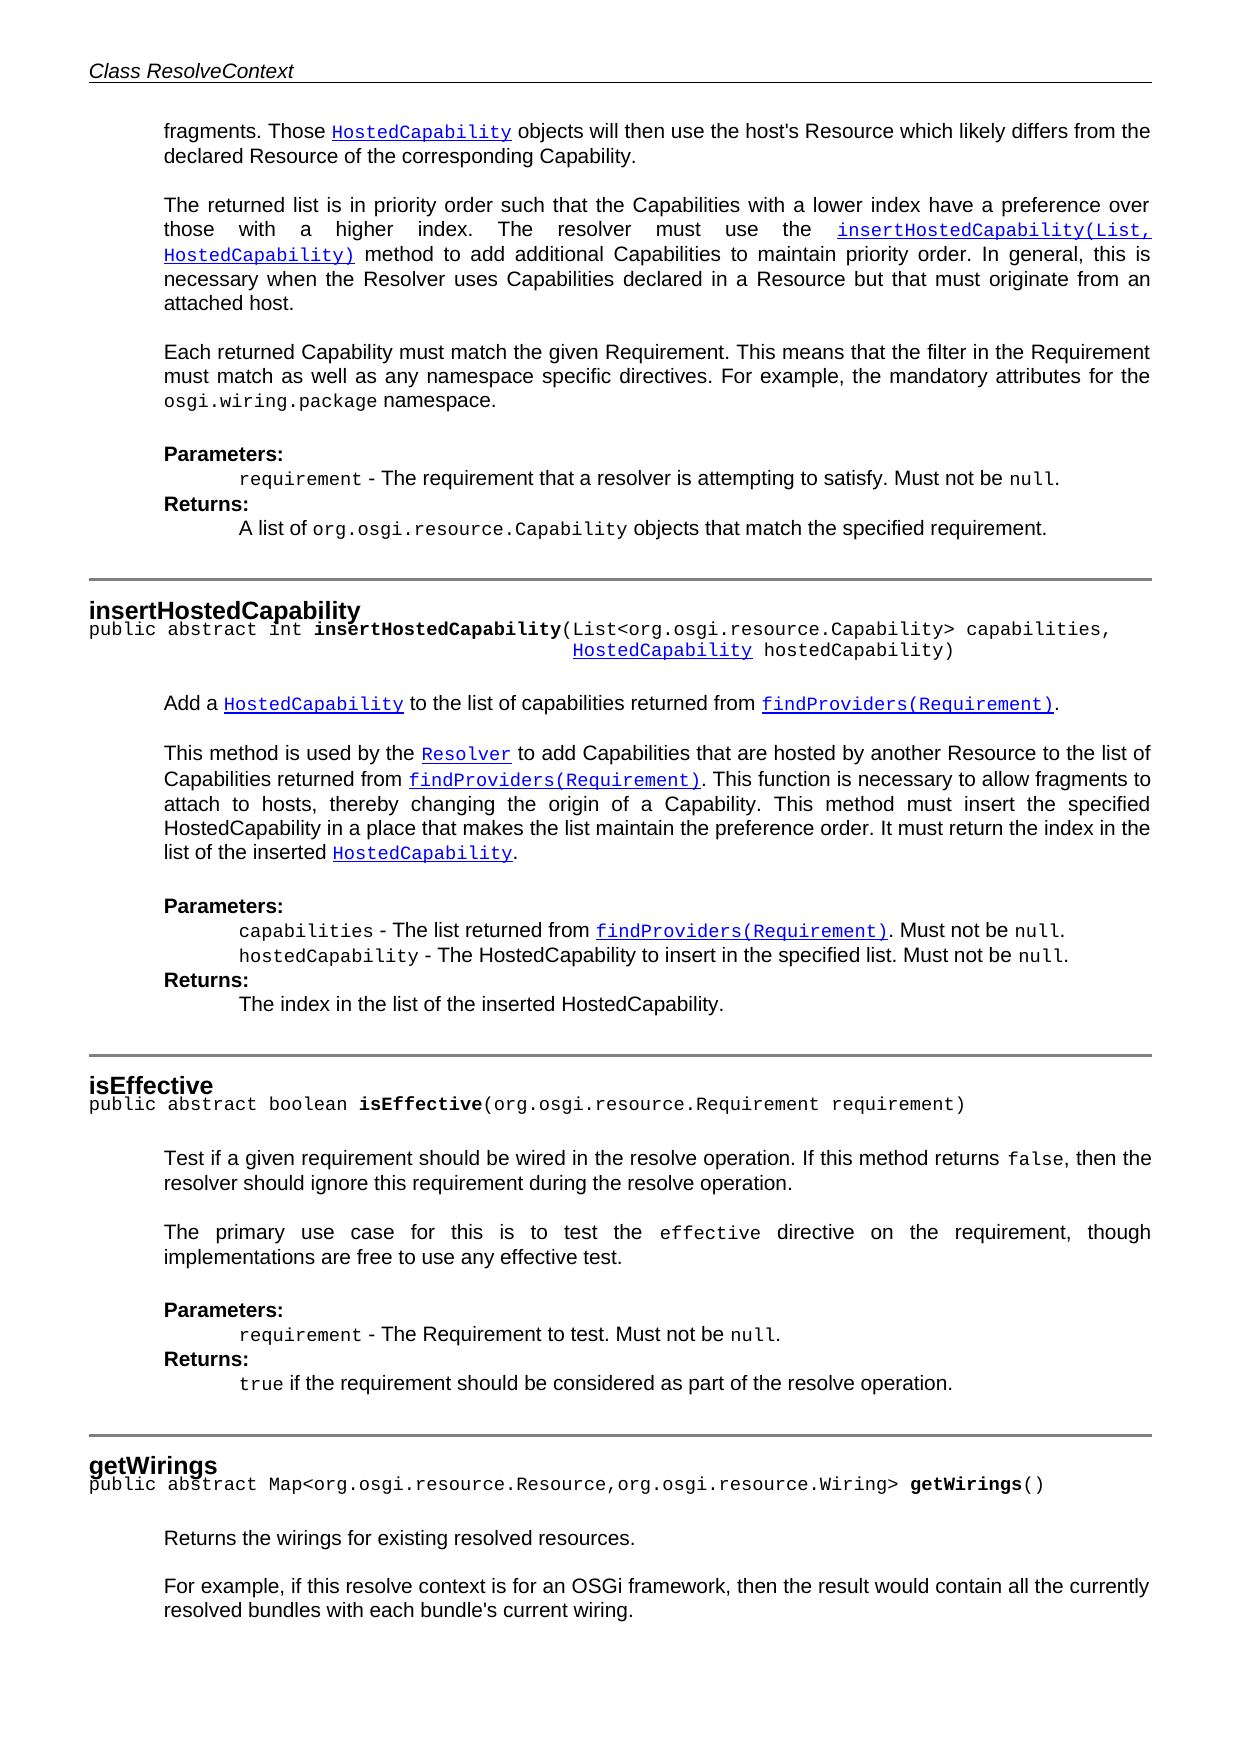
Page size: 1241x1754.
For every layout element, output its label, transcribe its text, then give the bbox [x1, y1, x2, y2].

text Returns: [163, 1347, 1152, 1371]
text Returns: [163, 968, 1152, 992]
text A list of org.osgi.resource.Capability objects that match the specified requirement. [238, 515, 1152, 541]
text capabilities - The list returned from findProviders(Requirement). Must not be null. [238, 918, 1152, 943]
text This method is used by the Resolver to add Capabilities that are hosted by another Resource to the list of Capabilities returned from findProviders(Requirement). This function is necessary to allow fragments to attach to hosts, thereby changing the origin of a Capability. This method must insert the specified HostedCapability in a place that makes the list maintain the preference order. It must return the index in the list of the inserted HostedCapability. [163, 741, 1152, 865]
text Returns the wirings for existing resolved resources. [163, 1525, 1152, 1549]
text hostedCapability - The HostedCapability to insert in the specified list. Must not be null. [238, 943, 1152, 968]
text Parameters: [163, 1298, 1152, 1322]
text Parameters: [163, 442, 1152, 466]
text public abstract Map<org.osgi.resource.Resource,org.osgi.resource.Wiring> getWirings() [88, 1475, 1152, 1496]
text Returns: [163, 491, 1152, 515]
text Test if a given requirement should be wired in the resolve operation. If this method returns false, then the resolver should ignore this requirement during the resolve operation. [163, 1145, 1152, 1194]
text Each returned Capability must match the given Requirement. This means that the filter in the Requirement must match as well as any namespace specific directives. For example, the mandatory attributes for the osgi.wiring.package namespace. [163, 340, 1152, 413]
text The primary use case for this is to test the effective directive on the requirement, though implementations are free to use any effective test. [163, 1219, 1152, 1269]
text public abstract int insertHostedCapability(List<org.osgi.resource.Capability> capabilities, HostedCapability hostedCapability) [88, 619, 1152, 662]
text requirement - The requirement that a resolver is attempting to satisfy. Must not be null. [238, 466, 1152, 491]
text fragments. Those HostedCapability objects will then use the host's Resource which likely differs from the declared Resource of the corresponding Capability. [163, 118, 1152, 168]
text requirement - The Requirement to test. Must not be null. [238, 1322, 1152, 1347]
text Parameters: [163, 894, 1152, 918]
text The index in the list of the inserted HostedCapability. [238, 992, 1152, 1016]
text public abstract boolean isEffective(org.osgi.resource.Requirement requirement) [88, 1095, 1152, 1116]
text For example, if this resolve context is for an OSGi framework, then the result would contain all the currently resolved bundles with each bundle's current wiring. [163, 1574, 1152, 1622]
text true if the requirement should be considered as part of the resolve operation. [238, 1371, 1152, 1396]
text The returned list is in priority order such that the Capabilities with a lower index have a preference over those with a higher index. The resolver must use the insertHostedCapability(List, HostedCapability) method to add additional Capabilities to maintain priority order. In general, this is necessary when the Resolver uses Capabilities declared in a Resource but that must originate from an attached host. [163, 193, 1152, 315]
text Add a HostedCapability to the list of capabilities returned from findProviders(Requirement). [163, 691, 1152, 716]
